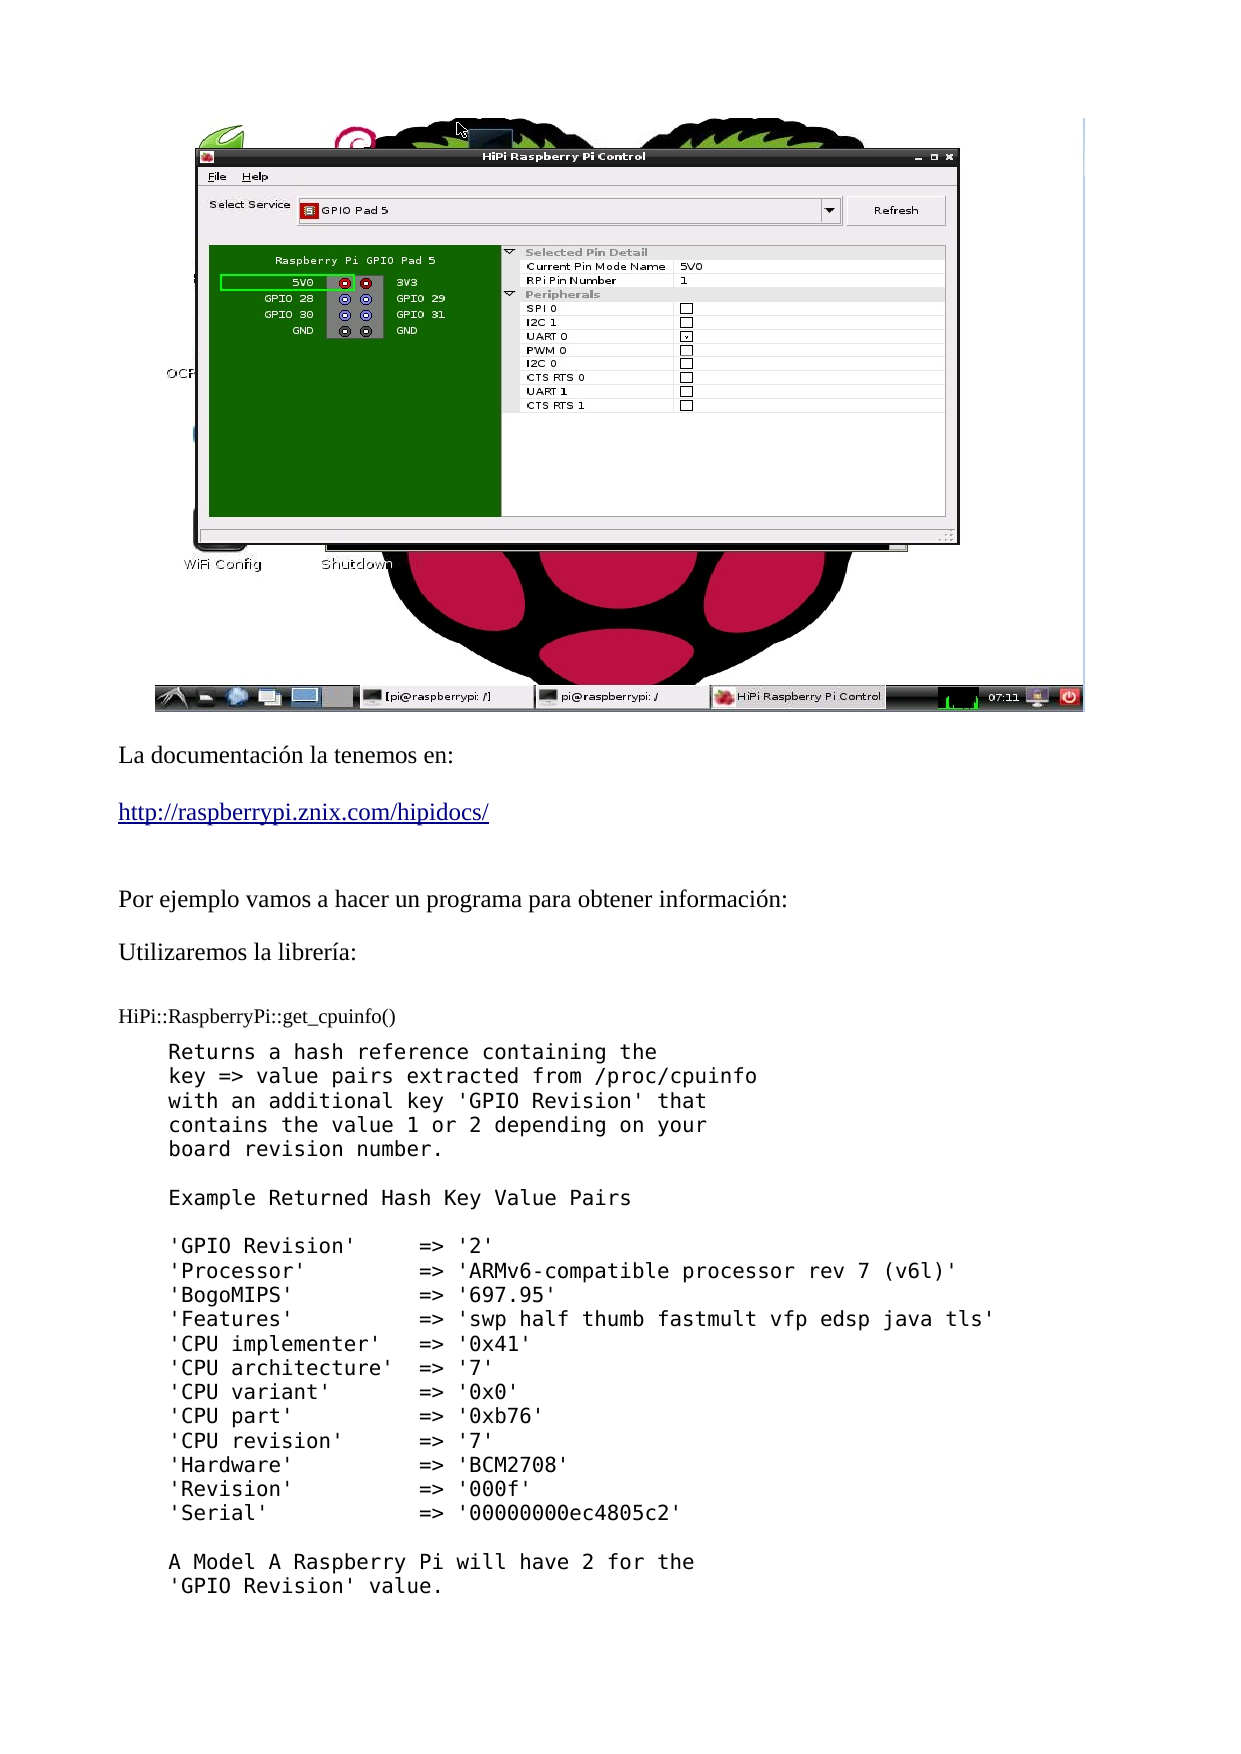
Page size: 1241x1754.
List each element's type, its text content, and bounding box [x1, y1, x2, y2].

text with an additional key 'GPIO Revision' that [118, 1089, 1122, 1113]
text board revision number. [118, 1137, 1122, 1162]
text http://raspberrypi.znix.com/hipidocs/ [118, 797, 1122, 826]
picture [155, 118, 1086, 712]
text La documentación la tenemos en: [118, 740, 1122, 769]
text 'Processor' => 'ARMv6-compatible processor rev 7 (v6l)' [118, 1259, 1122, 1283]
text 'CPU implementer' => '0x41' [118, 1332, 1122, 1356]
text contains the value 1 or 2 depending on your [118, 1113, 1122, 1137]
text Returns a hash reference containing the [118, 1040, 1122, 1064]
text 'Revision' => '000f' [118, 1477, 1122, 1501]
text 'CPU variant' => '0x0' [118, 1380, 1122, 1404]
text A Model A Raspberry Pi will have 2 for the [118, 1550, 1122, 1574]
text 'CPU revision' => '7' [118, 1429, 1122, 1453]
text 'GPIO Revision' => '2' [118, 1234, 1122, 1259]
text key => value pairs extracted from /proc/cpuinfo [118, 1064, 1122, 1089]
text 'Features' => 'swp half thumb fastmult vfp edsp java tls' [118, 1307, 1122, 1332]
text 'Serial' => '00000000ec4805c2' [118, 1501, 1122, 1526]
text 'Hardware' => 'BCM2708' [118, 1453, 1122, 1477]
subtitle HiPi::RaspberryPi::get_cpuinfo() [118, 1004, 1122, 1028]
text 'CPU part' => '0xb76' [118, 1404, 1122, 1429]
text Por ejemplo vamos a hacer un programa para obtener información: [118, 884, 1122, 912]
text 'BogoMIPS' => '697.95' [118, 1283, 1122, 1307]
text Example Returned Hash Key Value Pairs [118, 1186, 1122, 1210]
text 'GPIO Revision' value. [118, 1574, 1122, 1598]
text 'CPU architecture' => '7' [118, 1356, 1122, 1380]
subtitle Utilizaremos la librería: [118, 937, 1122, 966]
